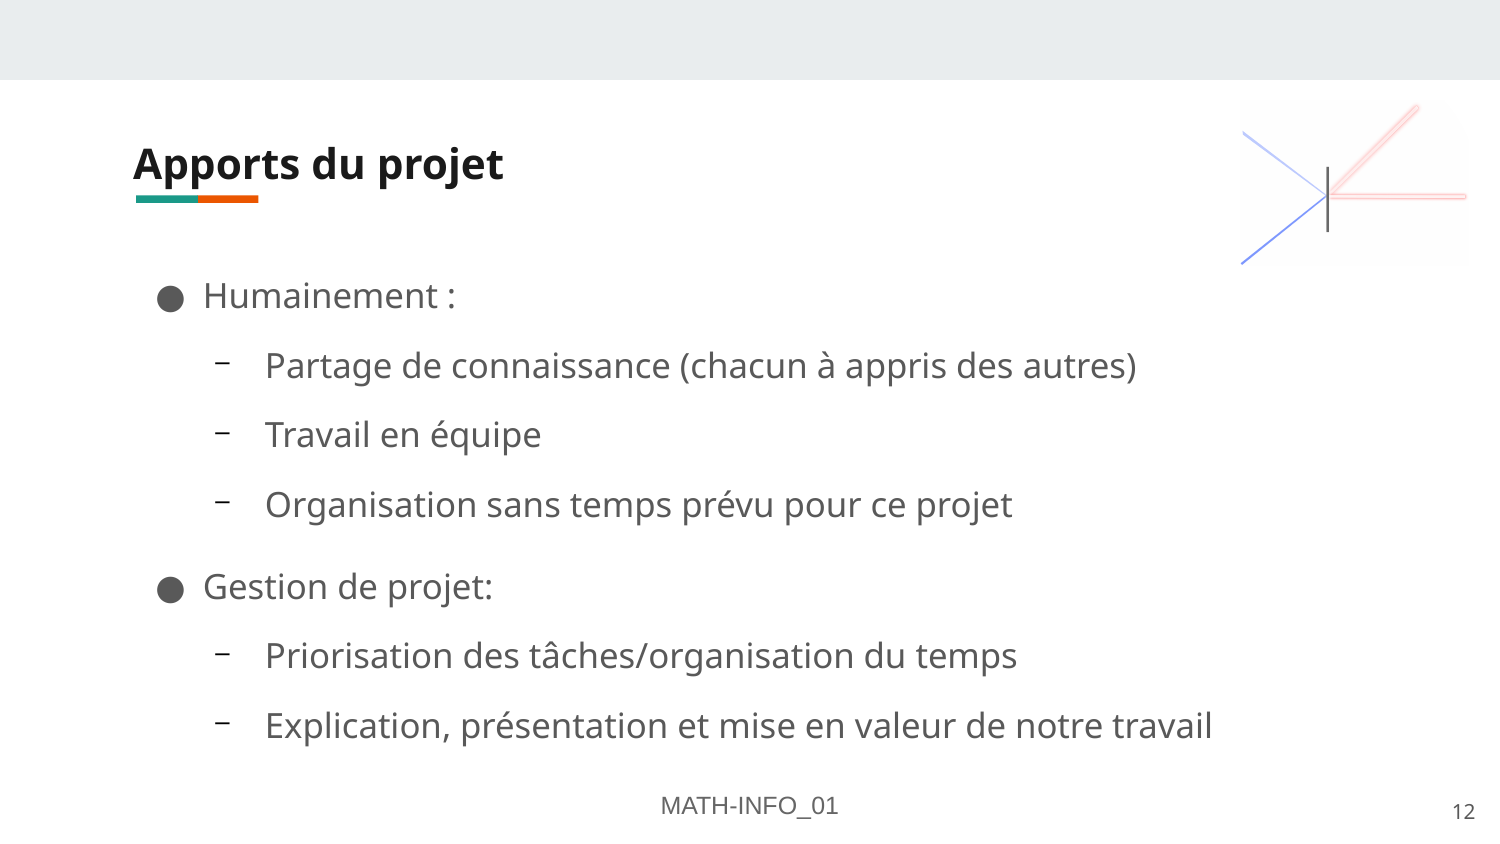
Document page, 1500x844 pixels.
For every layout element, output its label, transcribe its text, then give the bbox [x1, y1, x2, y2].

text_box MATH-INFO_01 [645, 784, 855, 827]
title Apports du projet [118, 118, 1240, 207]
list Humainement : Partage de connaissance (chacun à appris des autres) Travail en équipe Organisation sans temps prévu pour ce projet Gestion de projet: Priorisation des tâches/organisation du temps Explication, présentation et mise en valeur de notre travail [118, 249, 1380, 768]
picture [1240, 100, 1469, 266]
